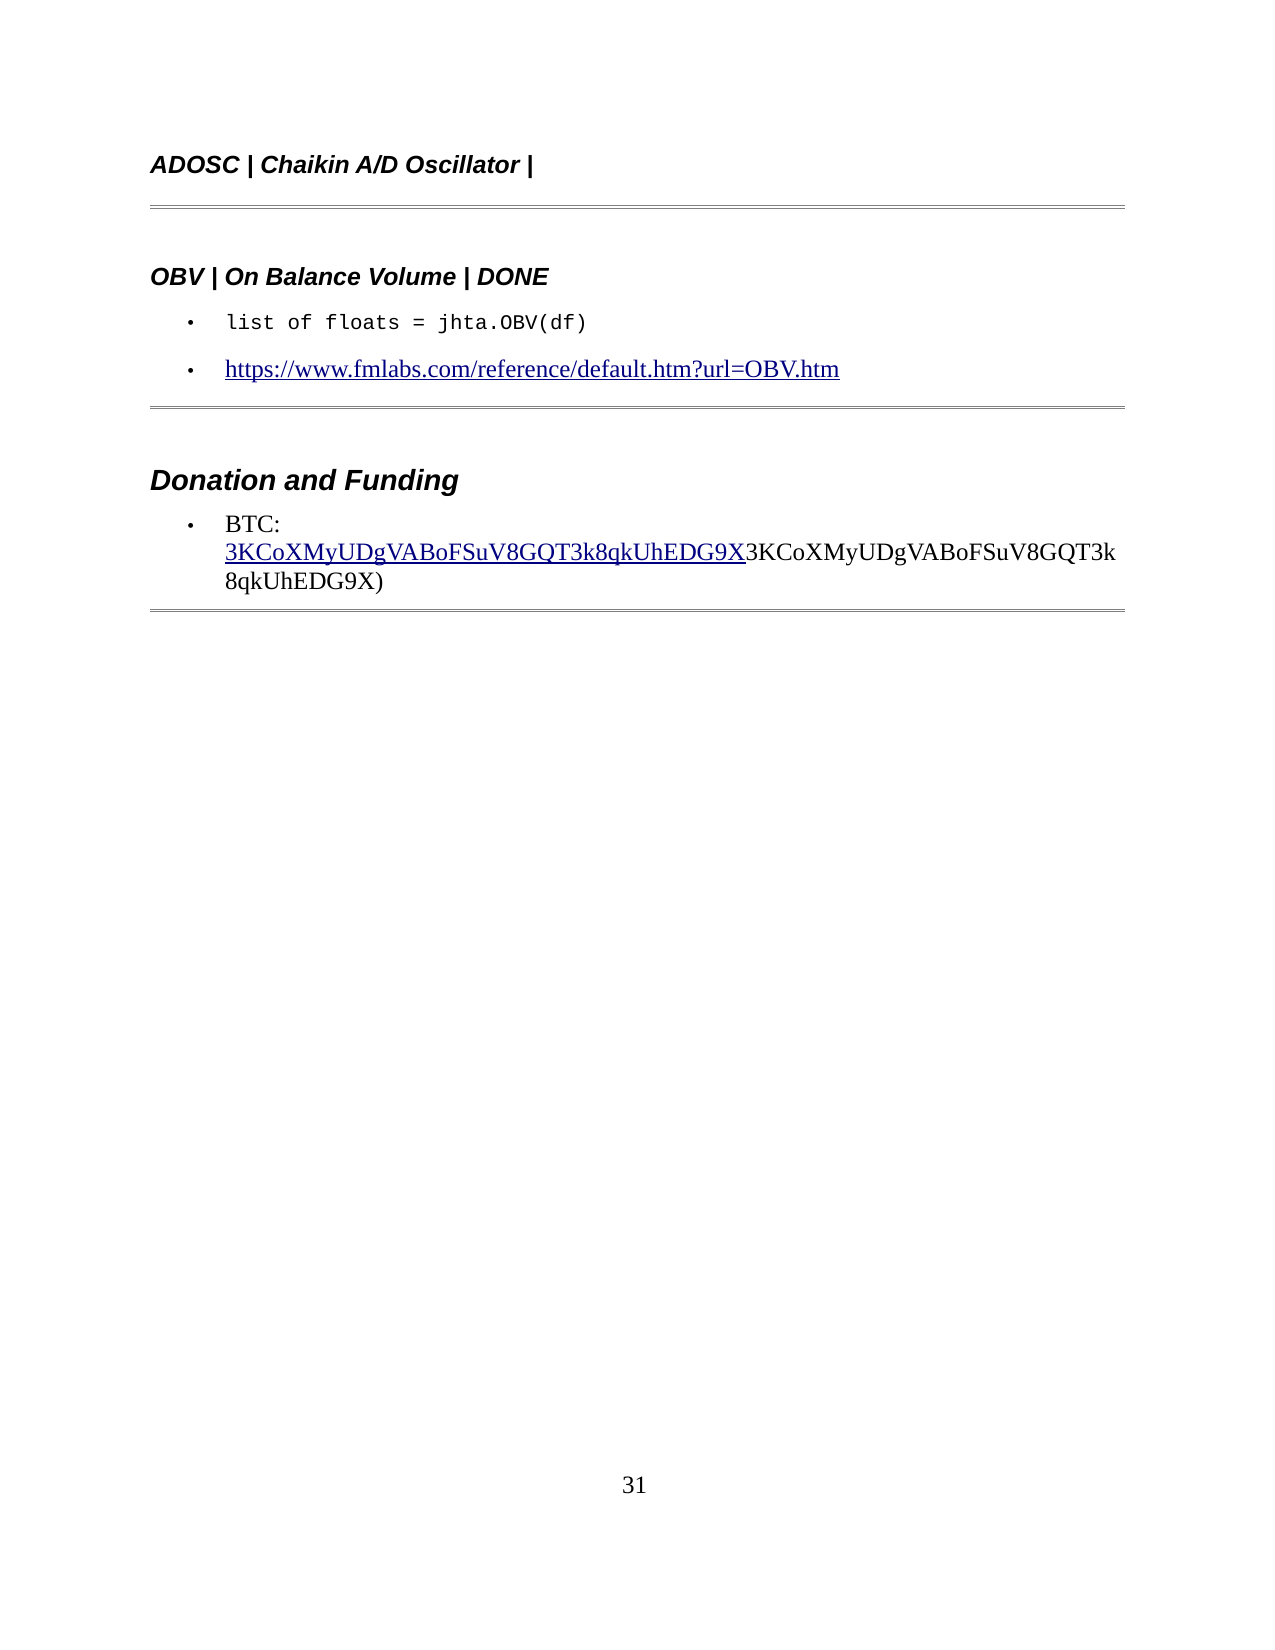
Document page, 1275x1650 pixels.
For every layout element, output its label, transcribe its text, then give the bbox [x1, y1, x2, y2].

list BTC: 3KCoXMyUDgVABoFSuV8GQT3k8qkUhEDG9X3KCoXMyUDgVABoFSuV8GQT3k8qkUhEDG9X) [187, 509, 1125, 595]
subtitle ADOSC | Chaikin A/D Oscillator | [150, 150, 1125, 178]
list https://www.fmlabs.com/reference/default.htm?url=OBV.htm [187, 354, 1125, 382]
subtitle OBV | On Balance Volume | DONE [150, 262, 1125, 291]
list list of floats = jhta.OBV(df) [187, 312, 1125, 336]
subtitle Donation and Funding [150, 463, 1125, 496]
